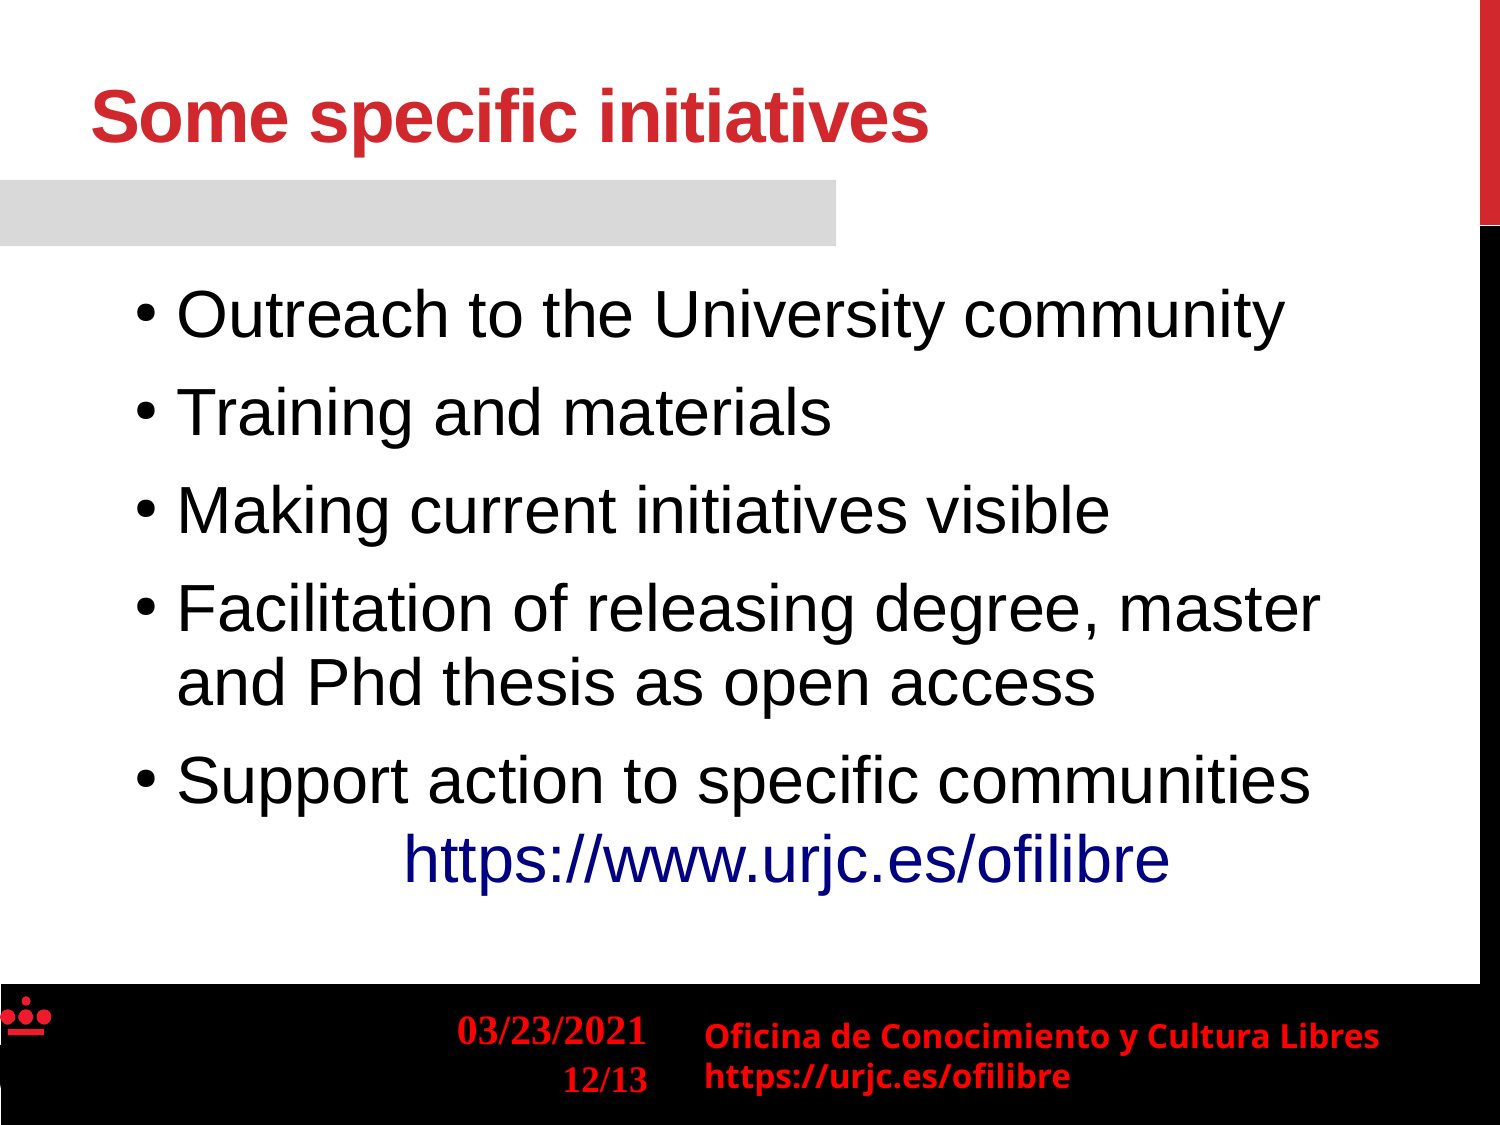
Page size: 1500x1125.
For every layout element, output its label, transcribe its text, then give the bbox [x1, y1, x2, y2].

title [75, 15, 1425, 172]
text_box Some specific initiatives [0, 24, 1326, 172]
list Outreach to the University community Training and materials Making current initiatives visible Facilitation of releasing degree, master and Phd thesis as open access Support action to specific communities https://www.urjc.es/ofilibre [105, 270, 1351, 961]
